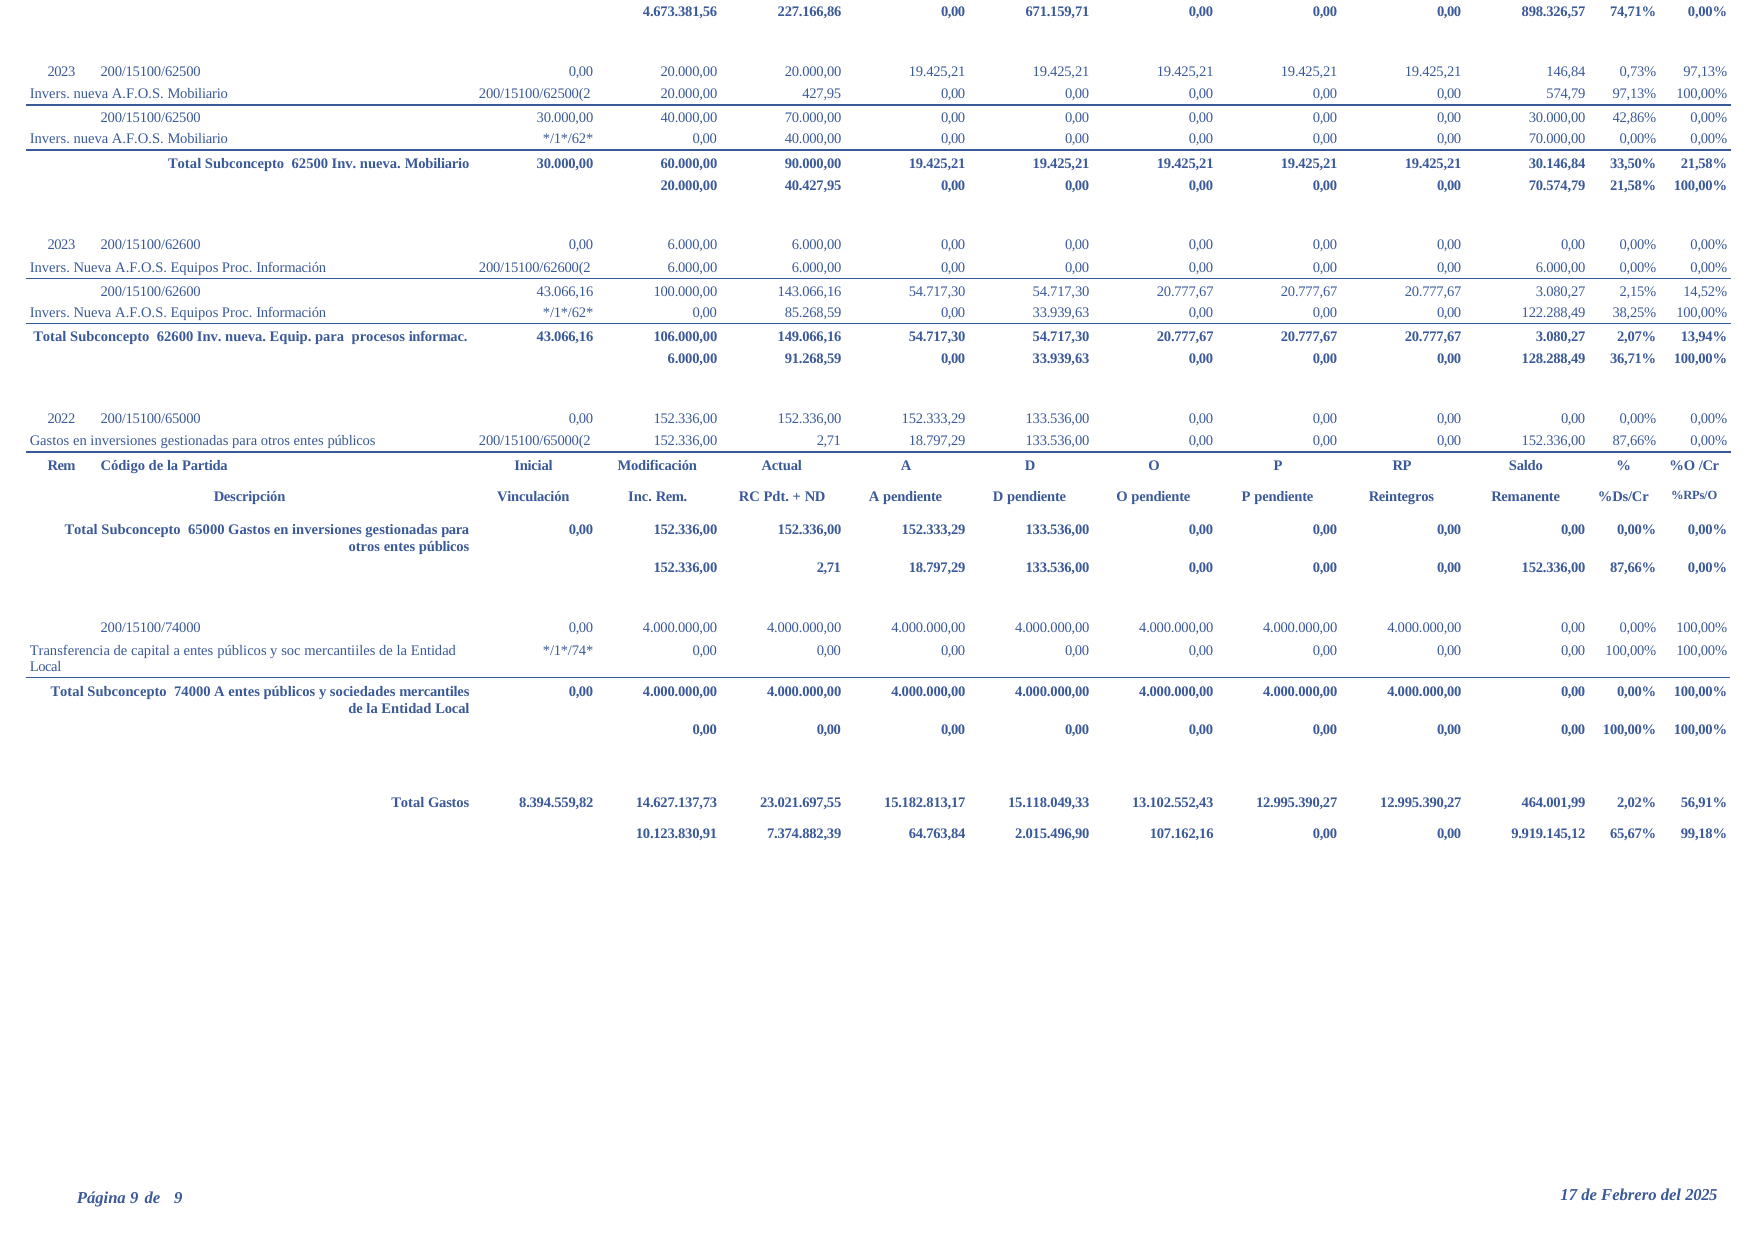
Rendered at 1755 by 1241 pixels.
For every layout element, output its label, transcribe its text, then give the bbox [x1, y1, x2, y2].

table_cell 43.066,16 [472, 279, 605, 301]
table_cell 4.673.381,56 [605, 0, 728, 41]
table_cell 97,13% [1592, 83, 1663, 104]
table_cell 149.066,16 [728, 324, 855, 347]
table_cell 133.536,00 [979, 515, 1102, 557]
table_cell 0,00 [1353, 83, 1477, 104]
table_cell 0,00 [1227, 718, 1353, 777]
table_cell 0,00 [1353, 0, 1477, 41]
table_cell 19.425,21 [1353, 41, 1477, 83]
table_cell 6.000,00 [605, 256, 728, 277]
table_header Actual [728, 453, 855, 481]
table_cell 21,58% [1592, 174, 1663, 215]
table_cell 12.995.390,27 [1227, 777, 1353, 818]
table_cell 14,52% [1664, 279, 1731, 301]
table_cell 8.394.559,82 [483, 777, 605, 818]
table_cell 19.425,21 [979, 151, 1103, 173]
table_cell 0,00 [1476, 515, 1591, 557]
table_cell 7.374.882,39 [728, 818, 855, 844]
table_cell 9.919.145,12 [1476, 818, 1591, 844]
table_cell 0,00 [1353, 128, 1477, 149]
table_cell 0,00 [979, 256, 1103, 277]
table_cell 133.536,00 [979, 430, 1103, 451]
table_cell 10.123.830,91 [605, 818, 728, 844]
table_cell Total Gastos [26, 777, 483, 818]
table_cell Inc. Rem. [605, 481, 728, 515]
table_cell 152.336,00 [605, 557, 728, 598]
table_cell 6.000,00 [605, 347, 728, 388]
table_cell [26, 718, 483, 777]
table_cell 0,00 [483, 598, 605, 639]
table_cell RC Pdt. + ND [728, 481, 855, 515]
table_cell 0,00 [1103, 557, 1227, 598]
table_cell 0,00 [1353, 106, 1477, 128]
table_cell 20.777,67 [1103, 324, 1228, 347]
table_cell 15.182.813,17 [855, 777, 979, 818]
table_cell 70.000,00 [1477, 128, 1592, 149]
table_cell 0,00 [605, 301, 728, 322]
table_cell 200/15100/62600 [26, 279, 472, 301]
table_cell 19.425,21 [979, 41, 1103, 83]
table_cell 0,00 [1477, 215, 1592, 256]
table_cell 0,00 [1103, 718, 1227, 777]
table_cell 100,00% [1664, 301, 1731, 322]
table_cell 4.000.000,00 [1353, 598, 1476, 639]
table_cell 0,00% [1664, 388, 1731, 429]
table_cell 2,07% [1592, 324, 1663, 347]
table_cell [472, 347, 605, 388]
table_cell 13.102.552,43 [1103, 777, 1227, 818]
table_cell 574,79 [1477, 83, 1592, 104]
table_cell 0,00% [1592, 215, 1663, 256]
table_cell 152.336,00 [1476, 557, 1591, 598]
table_cell 97,13% [1664, 41, 1731, 83]
table_cell 87,66% [1591, 557, 1662, 598]
table_cell 200/15100/62500(2 [472, 83, 605, 104]
table_cell 0,00 [1476, 598, 1591, 639]
table_cell 0,00% [1591, 515, 1662, 557]
table_cell 898.326,57 [1477, 0, 1592, 41]
table_cell 0,00 [1228, 215, 1353, 256]
table_cell 0,00 [1353, 818, 1476, 844]
table_cell 0,00% [1664, 128, 1731, 149]
table_cell 671.159,71 [979, 0, 1103, 41]
table_cell 0,00 [472, 215, 605, 256]
table_cell 0,00 [1227, 515, 1353, 557]
table_cell Remanente [1476, 481, 1591, 515]
table_cell [472, 174, 605, 215]
table_cell 0,00 [483, 515, 605, 557]
table_cell 0,00% [1592, 388, 1663, 429]
table_cell 0,00 [1353, 557, 1476, 598]
table_cell 0,00% [1664, 256, 1731, 277]
table_cell 64.763,84 [855, 818, 979, 844]
table_header D [979, 453, 1102, 481]
table_cell [26, 557, 483, 598]
table_cell 106.000,00 [605, 324, 728, 347]
table_cell 0,00% [1664, 215, 1731, 256]
table_cell 0,00 [855, 718, 979, 777]
table_cell 0,00 [605, 639, 728, 677]
table_cell 0,00 [855, 301, 979, 322]
table_cell 70.574,79 [1477, 174, 1592, 215]
table_cell 19.425,21 [1228, 41, 1353, 83]
table_cell 100,00% [1591, 718, 1662, 777]
table_cell 33.939,63 [979, 301, 1103, 322]
table_cell 40.427,95 [728, 174, 855, 215]
table_cell 6.000,00 [728, 215, 855, 256]
table_cell 0,00 [1103, 347, 1228, 388]
table_header P [1227, 453, 1353, 481]
table_cell 43.066,16 [472, 324, 605, 347]
table_cell 0,00 [1353, 430, 1477, 451]
table_cell 0,00 [1103, 128, 1228, 149]
table_cell 3.080,27 [1477, 324, 1592, 347]
table_cell 146,84 [1477, 41, 1592, 83]
table_cell 0,00 [855, 0, 979, 41]
table_cell 0,00 [1228, 128, 1353, 149]
table_cell 200/15100/62500 [26, 106, 472, 128]
table_cell Total Subconcepto 62600 Inv. nueva. Equip. para procesos informac. [26, 324, 472, 347]
table_cell 0,00 [605, 128, 728, 149]
table_cell 38,25% [1592, 301, 1663, 322]
table_cell %RPs/O [1663, 481, 1729, 515]
table_cell 30.000,00 [1477, 106, 1592, 128]
table_cell 19.425,21 [855, 151, 979, 173]
table_cell 0,00 [979, 106, 1103, 128]
table_cell 100,00% [1663, 598, 1729, 639]
table_cell 152.336,00 [605, 515, 728, 557]
table_cell 100,00% [1664, 174, 1731, 215]
table_cell 0,00 [855, 639, 979, 677]
table_cell P pendiente [1227, 481, 1353, 515]
table_header %O /Cr [1663, 453, 1729, 481]
table_cell 0,00 [728, 639, 855, 677]
table_cell 0,00 [1353, 388, 1477, 429]
table_cell 54.717,30 [979, 324, 1103, 347]
table_cell [483, 818, 605, 844]
table_cell 0,00 [1353, 256, 1477, 277]
table_cell 0,00 [1103, 639, 1227, 677]
table_cell 20.777,67 [1103, 279, 1228, 301]
table_cell 152.336,00 [605, 430, 728, 451]
table_cell 20.777,67 [1228, 324, 1353, 347]
table_header Inicial [483, 453, 605, 481]
table_cell 0,00 [979, 215, 1103, 256]
table_cell 56,91% [1663, 777, 1729, 818]
table_cell 2,71 [728, 557, 855, 598]
table_cell 4.000.000,00 [1103, 598, 1227, 639]
table_cell 0,00% [1664, 430, 1731, 451]
table_cell 30.000,00 [472, 106, 605, 128]
table_cell 0,00 [1353, 639, 1476, 677]
table_cell 19.425,21 [1103, 41, 1228, 83]
table_cell 0,00% [1591, 678, 1662, 718]
table_cell 20.777,67 [1353, 279, 1477, 301]
table_cell */1*/62* [472, 128, 605, 149]
table_cell 4.000.000,00 [728, 678, 855, 718]
table_cell [483, 718, 605, 777]
table_cell 4.000.000,00 [1227, 678, 1353, 718]
table_cell 74,71% [1592, 0, 1663, 41]
table_cell 2,71 [728, 430, 855, 451]
table_cell 4.000.000,00 [979, 678, 1102, 718]
table_cell 54.717,30 [855, 279, 979, 301]
table_cell 0,00 [1227, 557, 1353, 598]
table_cell 85.268,59 [728, 301, 855, 322]
table_cell 30.000,00 [472, 151, 605, 173]
table_cell Invers. Nueva A.F.O.S. Equipos Proc. Información [26, 301, 472, 322]
table_cell 0,00 [1103, 301, 1228, 322]
table_cell 152.336,00 [605, 388, 728, 429]
table_cell 42,86% [1592, 106, 1663, 128]
table_cell 152.333,29 [855, 515, 979, 557]
table_cell 100.000,00 [605, 279, 728, 301]
table_cell 2022 200/15100/65000 [26, 388, 472, 429]
table_cell */1*/74* [483, 639, 605, 677]
table_cell 0,00 [1228, 174, 1353, 215]
table_cell 0,00 [855, 215, 979, 256]
table_cell 200/15100/62600(2 [472, 256, 605, 277]
table_cell 0,00 [1228, 106, 1353, 128]
table_cell 0,00 [855, 347, 979, 388]
table_header A [855, 453, 979, 481]
table_cell 0,73% [1592, 41, 1663, 83]
table_cell [26, 347, 472, 388]
table_cell 33,50% [1592, 151, 1663, 173]
table_cell 0,00 [1353, 215, 1477, 256]
table_cell 2023 200/15100/62600 [26, 215, 472, 256]
table_cell D pendiente [979, 481, 1102, 515]
table_cell 0,00 [855, 174, 979, 215]
table_cell 133.536,00 [979, 557, 1102, 598]
table_cell Vinculación [483, 481, 605, 515]
table_cell [483, 557, 605, 598]
table_cell 0,00 [472, 388, 605, 429]
table_cell 91.268,59 [728, 347, 855, 388]
table_cell 65,67% [1591, 818, 1662, 844]
table_cell 18.797,29 [855, 557, 979, 598]
table_header % [1591, 453, 1662, 481]
table_cell 36,71% [1592, 347, 1663, 388]
table_cell 100,00% [1663, 678, 1729, 718]
table_cell 0,00 [605, 718, 728, 777]
table_header Modificación [605, 453, 728, 481]
table_cell Gastos en inversiones gestionadas para otros entes públicos [26, 430, 472, 451]
table_cell 2,02% [1591, 777, 1662, 818]
table_cell 0,00% [1592, 256, 1663, 277]
table_cell 14.627.137,73 [605, 777, 728, 818]
table_header Saldo [1476, 453, 1591, 481]
table_cell 0,00 [1228, 301, 1353, 322]
table_cell 0,00 [1227, 818, 1353, 844]
table_cell 19.425,21 [1103, 151, 1228, 173]
table_header RP [1353, 453, 1476, 481]
table_cell 13,94% [1664, 324, 1731, 347]
table_header Rem Código de la Partida [26, 453, 483, 481]
table_cell 0,00 [855, 128, 979, 149]
table_cell 30.146,84 [1477, 151, 1592, 173]
table_cell 0,00 [979, 83, 1103, 104]
table_cell O pendiente [1103, 481, 1227, 515]
table_cell 0,00 [1103, 256, 1228, 277]
table_cell 0,00 [1228, 83, 1353, 104]
table_cell 2,15% [1592, 279, 1663, 301]
table_cell 20.000,00 [728, 41, 855, 83]
table_cell 0,00 [1227, 639, 1353, 677]
table_cell 0,00 [1353, 718, 1476, 777]
table_cell 54.717,30 [979, 279, 1103, 301]
table_cell 0,00 [1103, 0, 1228, 41]
table_header O [1103, 453, 1227, 481]
table_cell 0,00 [1103, 388, 1228, 429]
table_cell 0,00 [979, 639, 1102, 677]
table_cell 0,00 [472, 41, 605, 83]
table_cell 4.000.000,00 [979, 598, 1102, 639]
table_cell 107.162,16 [1103, 818, 1227, 844]
table_cell 90.000,00 [728, 151, 855, 173]
table_cell 4.000.000,00 [605, 678, 728, 718]
table_cell 200/15100/74000 [26, 598, 483, 639]
table_cell 4.000.000,00 [605, 598, 728, 639]
table_cell 4.000.000,00 [1227, 598, 1353, 639]
table_cell 2.015.496,90 [979, 818, 1102, 844]
table_cell 40.000,00 [605, 106, 728, 128]
table_cell 0,00 [1353, 347, 1477, 388]
table_cell 0,00 [1103, 430, 1228, 451]
table_cell 4.000.000,00 [728, 598, 855, 639]
table_cell Total Subconcepto 74000 A entes públicos y sociedades mercantiles de la Entidad Local [26, 678, 483, 718]
table_cell 0,00 [1476, 678, 1591, 718]
table_cell 20.000,00 [605, 41, 728, 83]
table_cell 0,00 [1103, 515, 1227, 557]
table_cell 0,00% [1663, 515, 1729, 557]
table_cell Descripción [26, 481, 483, 515]
table_cell 19.425,21 [1228, 151, 1353, 173]
table_cell 87,66% [1592, 430, 1663, 451]
table_cell 54.717,30 [855, 324, 979, 347]
table_cell 20.000,00 [605, 83, 728, 104]
table_cell Invers. nueva A.F.O.S. Mobiliario [26, 128, 472, 149]
table_cell 0,00 [728, 718, 855, 777]
table_cell 0,00 [1353, 174, 1477, 215]
table_cell 100,00% [1664, 83, 1731, 104]
table_cell 0,00 [483, 678, 605, 718]
table_cell 0,00 [1103, 215, 1228, 256]
table_cell [472, 0, 605, 41]
table_cell 427,95 [728, 83, 855, 104]
table_cell 33.939,63 [979, 347, 1103, 388]
table_cell 0,00 [1228, 388, 1353, 429]
table_cell Invers. nueva A.F.O.S. Mobiliario [26, 83, 472, 104]
table_cell 0,00 [1103, 83, 1228, 104]
table_cell 0,00 [979, 128, 1103, 149]
table_cell Total Subconcepto 62500 Inv. nueva. Mobiliario [26, 151, 472, 173]
table_cell 2023 200/15100/62500 [26, 41, 472, 83]
table_cell A pendiente [855, 481, 979, 515]
table_cell 6.000,00 [728, 256, 855, 277]
table_cell 15.118.049,33 [979, 777, 1102, 818]
table_cell 100,00% [1664, 347, 1731, 388]
table_cell 133.536,00 [979, 388, 1103, 429]
table_cell 0,00% [1591, 598, 1662, 639]
table_cell 0,00 [1228, 0, 1353, 41]
table_cell [26, 174, 472, 215]
table_cell 60.000,00 [605, 151, 728, 173]
table_cell 0,00% [1592, 128, 1663, 149]
table_cell 0,00 [855, 256, 979, 277]
table_cell 0,00 [1103, 174, 1228, 215]
table_cell 0,00 [1103, 106, 1228, 128]
table_cell Invers. Nueva A.F.O.S. Equipos Proc. Información [26, 256, 472, 277]
table_cell 464.001,99 [1476, 777, 1591, 818]
table_cell 152.336,00 [728, 515, 855, 557]
table_cell [26, 0, 472, 41]
table_cell 4.000.000,00 [1353, 678, 1476, 718]
table_cell 23.021.697,55 [728, 777, 855, 818]
table_cell Reintegros [1353, 481, 1476, 515]
table_cell 200/15100/65000(2 [472, 430, 605, 451]
table_cell */1*/62* [472, 301, 605, 322]
table_cell 19.425,21 [1353, 151, 1477, 173]
table_cell 143.066,16 [728, 279, 855, 301]
table_cell %Ds/Cr [1591, 481, 1662, 515]
table_cell 100,00% [1663, 718, 1729, 777]
table_cell 99,18% [1663, 818, 1729, 844]
table_cell 0,00% [1664, 106, 1731, 128]
table_cell 100,00% [1591, 639, 1662, 677]
table_cell 3.080,27 [1477, 279, 1592, 301]
table_cell 100,00% [1663, 639, 1729, 677]
table_cell 19.425,21 [855, 41, 979, 83]
table_cell 20.000,00 [605, 174, 728, 215]
table_cell 152.333,29 [855, 388, 979, 429]
table_cell 0,00 [979, 718, 1102, 777]
table_cell 12.995.390,27 [1353, 777, 1476, 818]
table_cell 0,00% [1663, 557, 1729, 598]
table_cell 0,00 [1353, 301, 1477, 322]
table_cell 122.288,49 [1477, 301, 1592, 322]
table_cell 6.000,00 [605, 215, 728, 256]
table_cell 21,58% [1664, 151, 1731, 173]
table_cell 20.777,67 [1353, 324, 1477, 347]
table_cell Transferencia de capital a entes públicos y soc mercantiiles de la Entidad Local [26, 639, 483, 677]
table_cell 18.797,29 [855, 430, 979, 451]
table_cell 0,00 [1477, 388, 1592, 429]
table_cell 6.000,00 [1477, 256, 1592, 277]
table_cell 20.777,67 [1228, 279, 1353, 301]
table_cell 4.000.000,00 [855, 678, 979, 718]
table_cell 0,00 [1228, 347, 1353, 388]
table_cell 227.166,86 [728, 0, 855, 41]
table_cell 152.336,00 [728, 388, 855, 429]
table_cell 0,00 [1476, 639, 1591, 677]
table_cell 128.288,49 [1477, 347, 1592, 388]
table_cell 70.000,00 [728, 106, 855, 128]
table_cell 0,00 [1476, 718, 1591, 777]
table_cell 0,00% [1664, 0, 1731, 41]
table_cell 0,00 [855, 106, 979, 128]
table_cell 4.000.000,00 [855, 598, 979, 639]
table_cell 0,00 [1228, 430, 1353, 451]
table_cell 0,00 [979, 174, 1103, 215]
table_cell 0,00 [1353, 515, 1476, 557]
table_cell 0,00 [855, 83, 979, 104]
table_cell 0,00 [1228, 256, 1353, 277]
table_cell Total Subconcepto 65000 Gastos en inversiones gestionadas para otros entes públicos [26, 515, 483, 557]
table_cell [26, 818, 483, 844]
table_cell 40.000,00 [728, 128, 855, 149]
table_cell 4.000.000,00 [1103, 678, 1227, 718]
table_cell 152.336,00 [1477, 430, 1592, 451]
